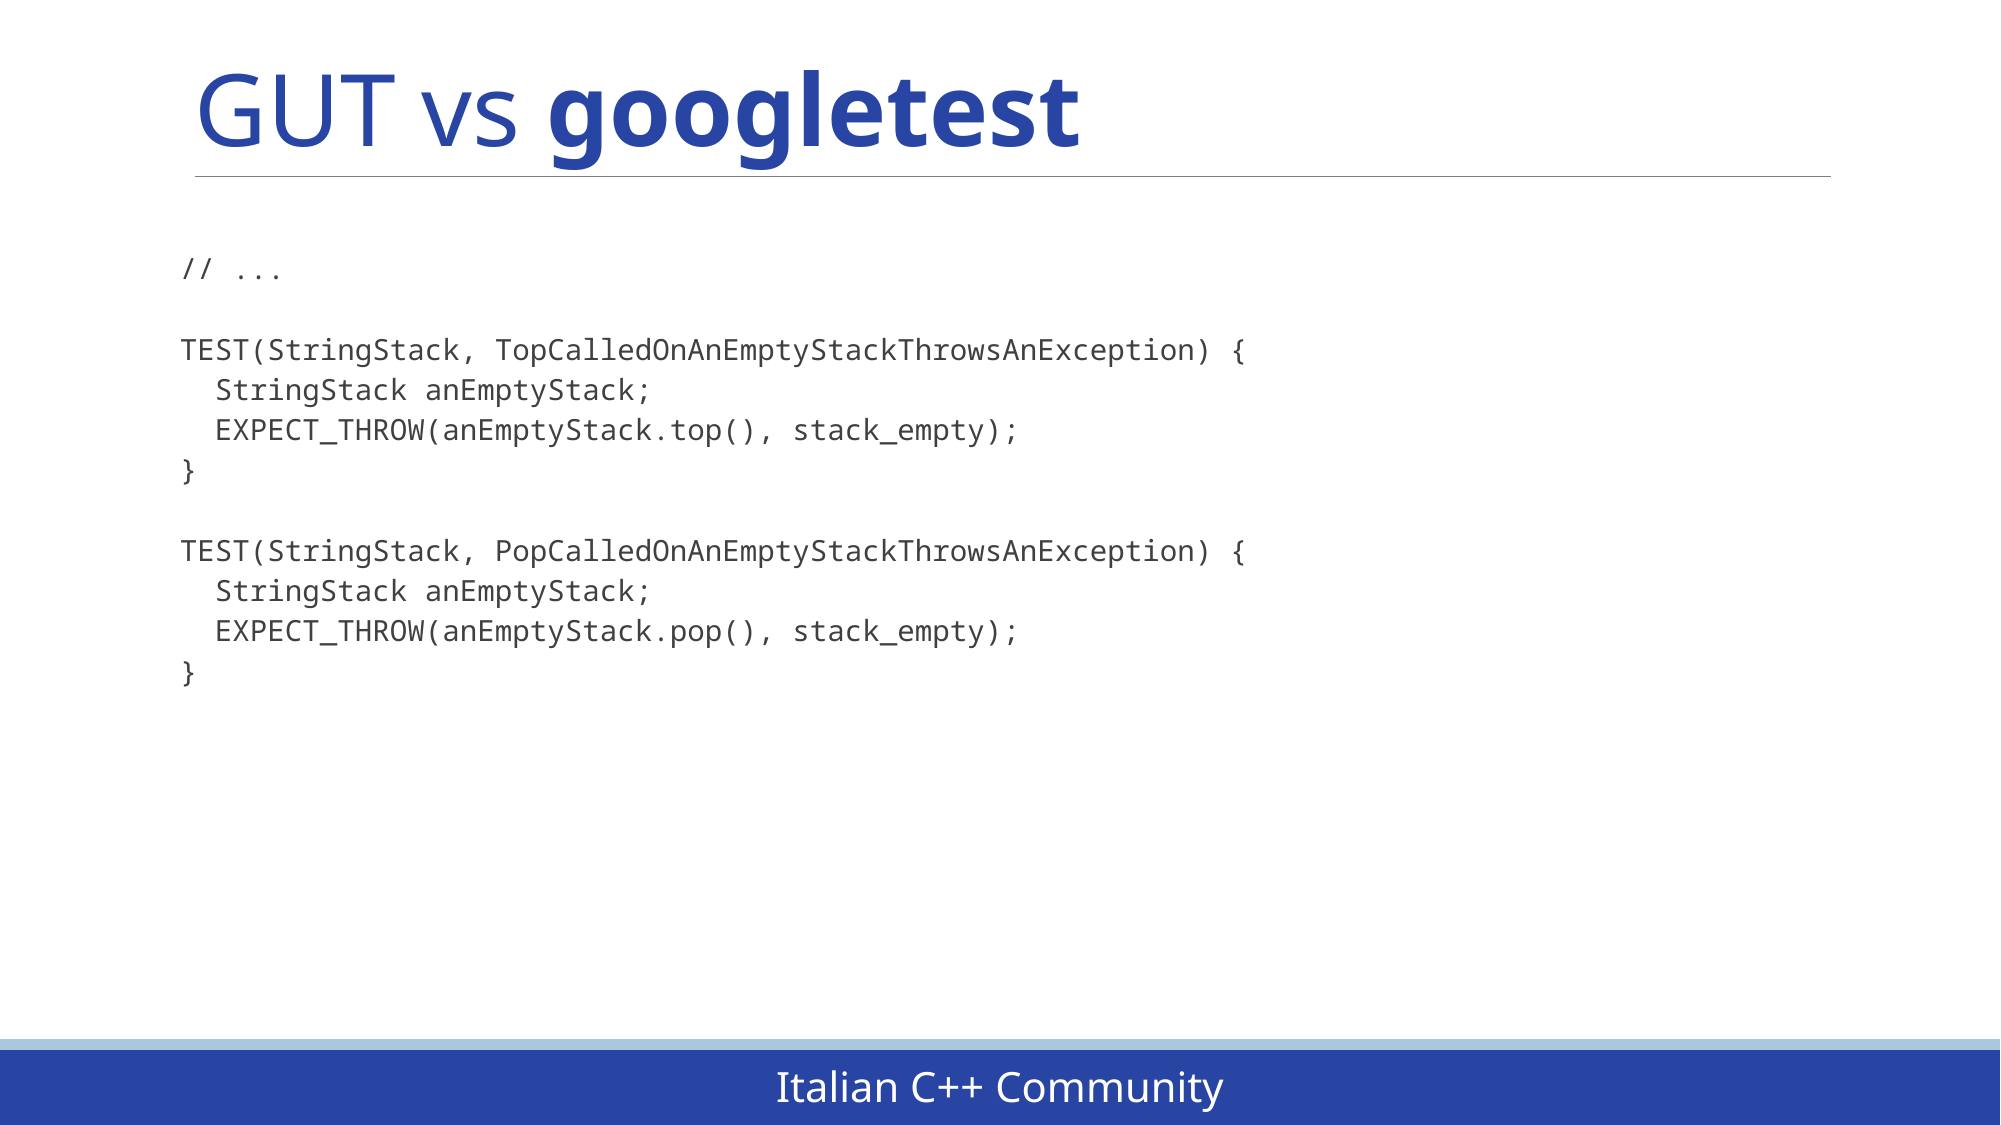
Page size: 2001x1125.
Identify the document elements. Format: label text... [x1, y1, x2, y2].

title GUT vs googletest [179, 2, 1830, 175]
list // ... TEST(StringStack, TopCalledOnAnEmptyStackThrowsAnException) { StringStack anEmptyStack; EXPECT_THROW(anEmptyStack.top(), stack_empty); } TEST(StringStack, PopCalledOnAnEmptyStackThrowsAnException) { StringStack anEmptyStack; EXPECT_THROW(anEmptyStack.pop(), stack_empty); } [179, 202, 1830, 1011]
